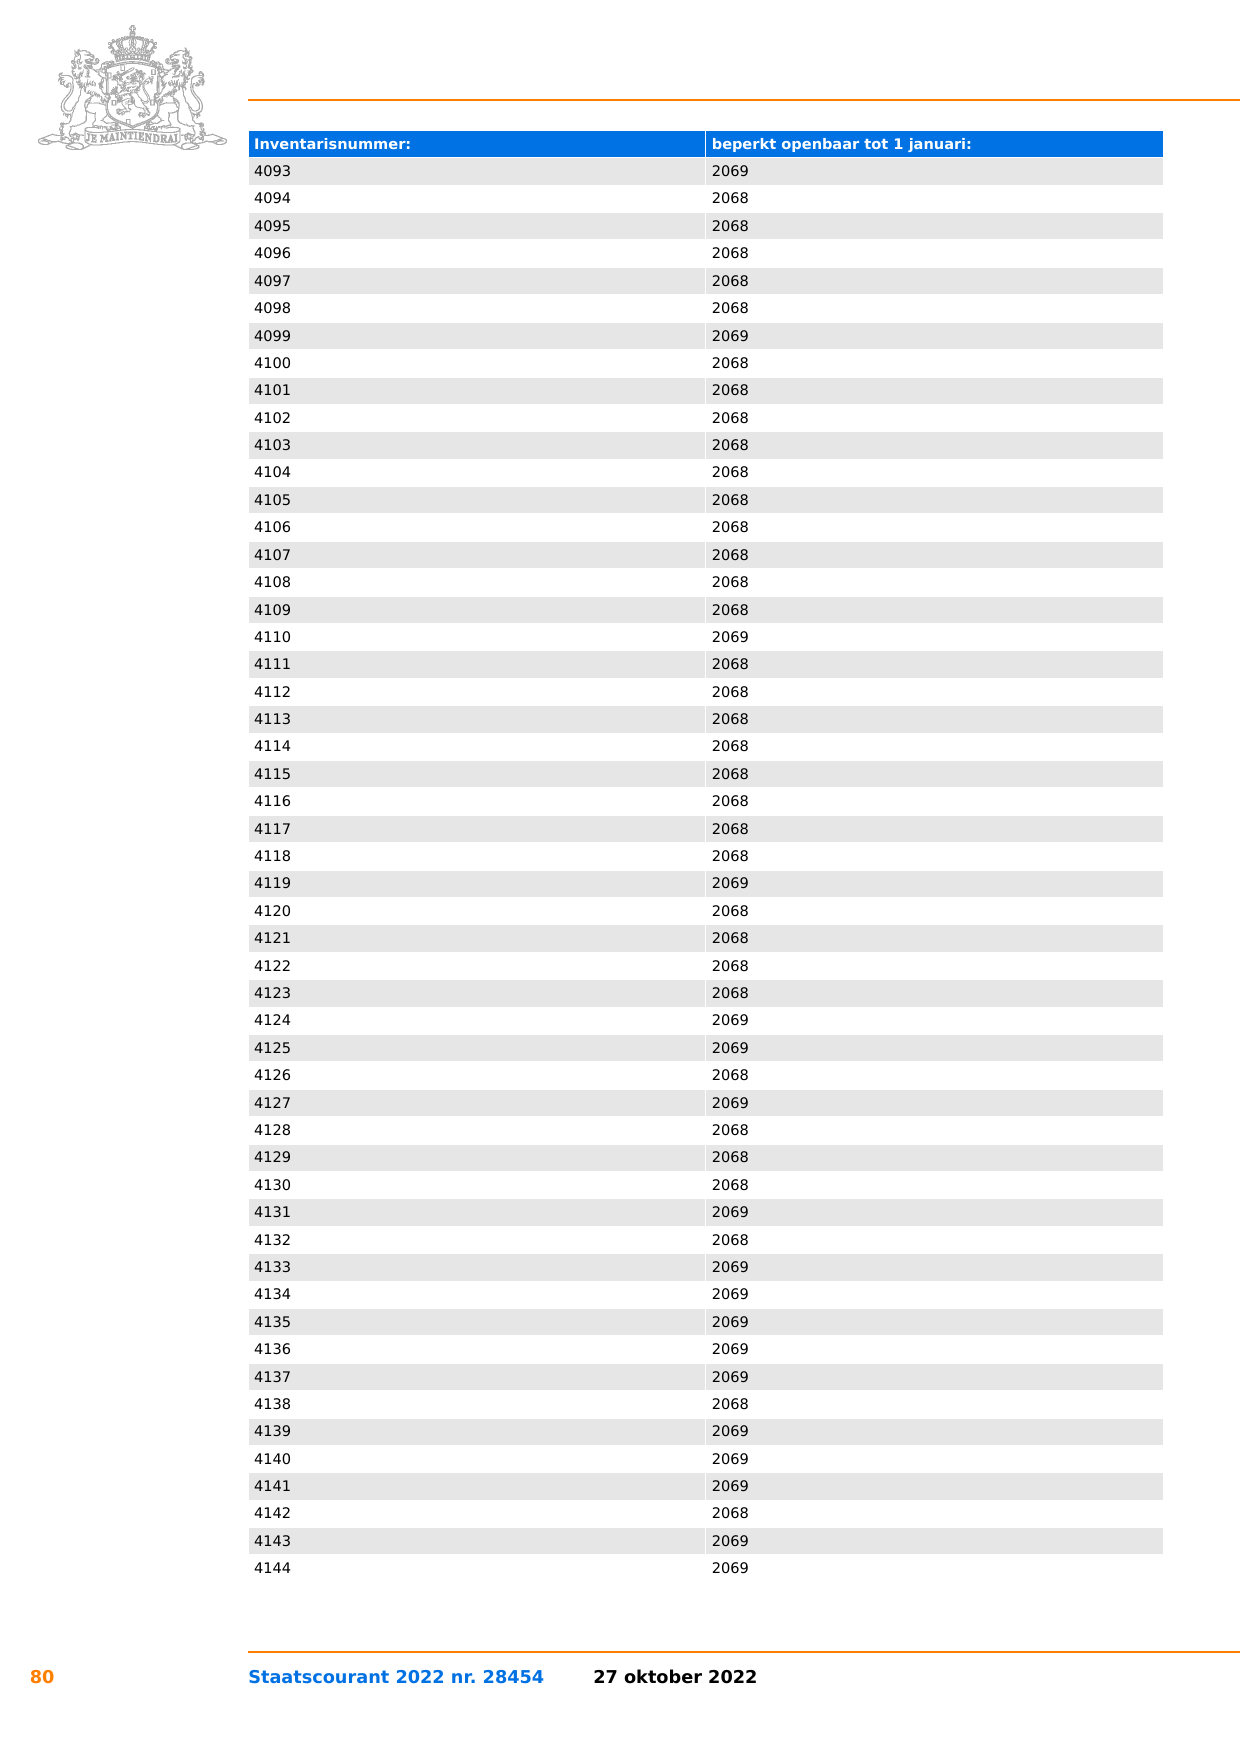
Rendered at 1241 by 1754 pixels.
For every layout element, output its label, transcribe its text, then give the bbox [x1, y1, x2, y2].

table_cell 4112 [249, 679, 705, 705]
table_cell 2068 [706, 268, 1163, 294]
table_cell 4106 [249, 515, 705, 541]
table_cell 4107 [249, 542, 705, 568]
table_cell 4093 [249, 158, 705, 185]
table_cell 4125 [249, 1035, 705, 1061]
table_cell 2069 [706, 158, 1163, 185]
table_cell 4095 [249, 213, 705, 239]
table_cell 4134 [249, 1282, 705, 1308]
table_cell 4144 [249, 1556, 705, 1582]
table_cell 2069 [706, 1528, 1163, 1554]
table_cell 2069 [706, 1364, 1163, 1390]
table_cell 2068 [706, 679, 1163, 705]
table_cell 2068 [706, 405, 1163, 431]
table_cell 4132 [249, 1227, 705, 1253]
table_cell 4138 [249, 1391, 705, 1417]
table_cell 2068 [706, 186, 1163, 212]
table_cell 4119 [249, 871, 705, 897]
table_cell 4129 [249, 1145, 705, 1171]
table_cell 4104 [249, 460, 705, 486]
table_cell 4109 [249, 597, 705, 623]
table_cell 4137 [249, 1364, 705, 1390]
table_cell 2069 [706, 1254, 1163, 1281]
table_cell 2068 [706, 1172, 1163, 1198]
table_cell 4116 [249, 789, 705, 815]
table_cell 2069 [706, 1282, 1163, 1308]
table_cell 4135 [249, 1309, 705, 1335]
table_cell 4094 [249, 186, 705, 212]
table_cell 4123 [249, 980, 705, 1007]
table_cell 4141 [249, 1473, 705, 1500]
table_cell 2069 [706, 1035, 1163, 1061]
table_cell 4108 [249, 569, 705, 596]
table_cell 2068 [706, 295, 1163, 322]
table_cell 2068 [706, 241, 1163, 267]
table_header beperkt openbaar tot 1 januari: [706, 131, 1163, 157]
table_cell 4130 [249, 1172, 705, 1198]
table_cell 2069 [706, 1419, 1163, 1445]
table_cell 2069 [706, 1090, 1163, 1116]
table_cell 4133 [249, 1254, 705, 1281]
table_cell 2069 [706, 1446, 1163, 1472]
table_cell 2068 [706, 816, 1163, 842]
table_header Inventarisnummer: [249, 131, 705, 157]
picture [38, 25, 227, 150]
table_cell 2068 [706, 378, 1163, 404]
table_cell 4136 [249, 1336, 705, 1363]
table_cell 4102 [249, 405, 705, 431]
table_cell 2068 [706, 597, 1163, 623]
table_cell 4110 [249, 624, 705, 650]
table_cell 2069 [706, 1556, 1163, 1582]
table_cell 4117 [249, 816, 705, 842]
table_cell 2068 [706, 843, 1163, 869]
table_cell 4114 [249, 734, 705, 760]
table_cell 2069 [706, 323, 1163, 349]
table_cell 2068 [706, 1501, 1163, 1527]
table_cell 2068 [706, 1117, 1163, 1143]
table_cell 2068 [706, 651, 1163, 678]
table_cell 4103 [249, 432, 705, 459]
table_cell 2068 [706, 213, 1163, 239]
table_cell 4121 [249, 925, 705, 952]
table_cell 4127 [249, 1090, 705, 1116]
table_cell 2069 [706, 1336, 1163, 1363]
table_cell 2069 [706, 1309, 1163, 1335]
table_cell 2068 [706, 542, 1163, 568]
table_cell 4096 [249, 241, 705, 267]
table_cell 4126 [249, 1063, 705, 1089]
table_cell 4113 [249, 706, 705, 733]
table_cell 4124 [249, 1008, 705, 1034]
table_cell 4111 [249, 651, 705, 678]
table_cell 2069 [706, 1008, 1163, 1034]
table_cell 4115 [249, 761, 705, 787]
table_cell 4105 [249, 487, 705, 513]
table_cell 2068 [706, 980, 1163, 1007]
table_cell 4128 [249, 1117, 705, 1143]
table_cell 2068 [706, 953, 1163, 979]
table_cell 2068 [706, 1391, 1163, 1417]
table_cell 2068 [706, 515, 1163, 541]
table_cell 4139 [249, 1419, 705, 1445]
table_cell 2068 [706, 898, 1163, 924]
table_cell 2068 [706, 761, 1163, 787]
table_cell 2068 [706, 350, 1163, 376]
table_cell 4101 [249, 378, 705, 404]
table_cell 4122 [249, 953, 705, 979]
table_cell 4100 [249, 350, 705, 376]
table_cell 4143 [249, 1528, 705, 1554]
table_cell 2068 [706, 789, 1163, 815]
table_cell 2069 [706, 1199, 1163, 1226]
table_cell 4097 [249, 268, 705, 294]
table_cell 2068 [706, 460, 1163, 486]
table_cell 2069 [706, 1473, 1163, 1500]
table_cell 4099 [249, 323, 705, 349]
table_cell 2069 [706, 624, 1163, 650]
table_cell 2068 [706, 1227, 1163, 1253]
table_cell 2068 [706, 1145, 1163, 1171]
table_cell 2068 [706, 487, 1163, 513]
table_cell 2068 [706, 734, 1163, 760]
table_cell 2068 [706, 1063, 1163, 1089]
table_cell 2069 [706, 871, 1163, 897]
table_cell 4120 [249, 898, 705, 924]
table_cell 4140 [249, 1446, 705, 1472]
table_cell 4131 [249, 1199, 705, 1226]
table_cell 4098 [249, 295, 705, 322]
table_cell 2068 [706, 706, 1163, 733]
table_cell 2068 [706, 925, 1163, 952]
table_cell 2068 [706, 569, 1163, 596]
table_cell 4118 [249, 843, 705, 869]
table_cell 4142 [249, 1501, 705, 1527]
table_cell 2068 [706, 432, 1163, 459]
